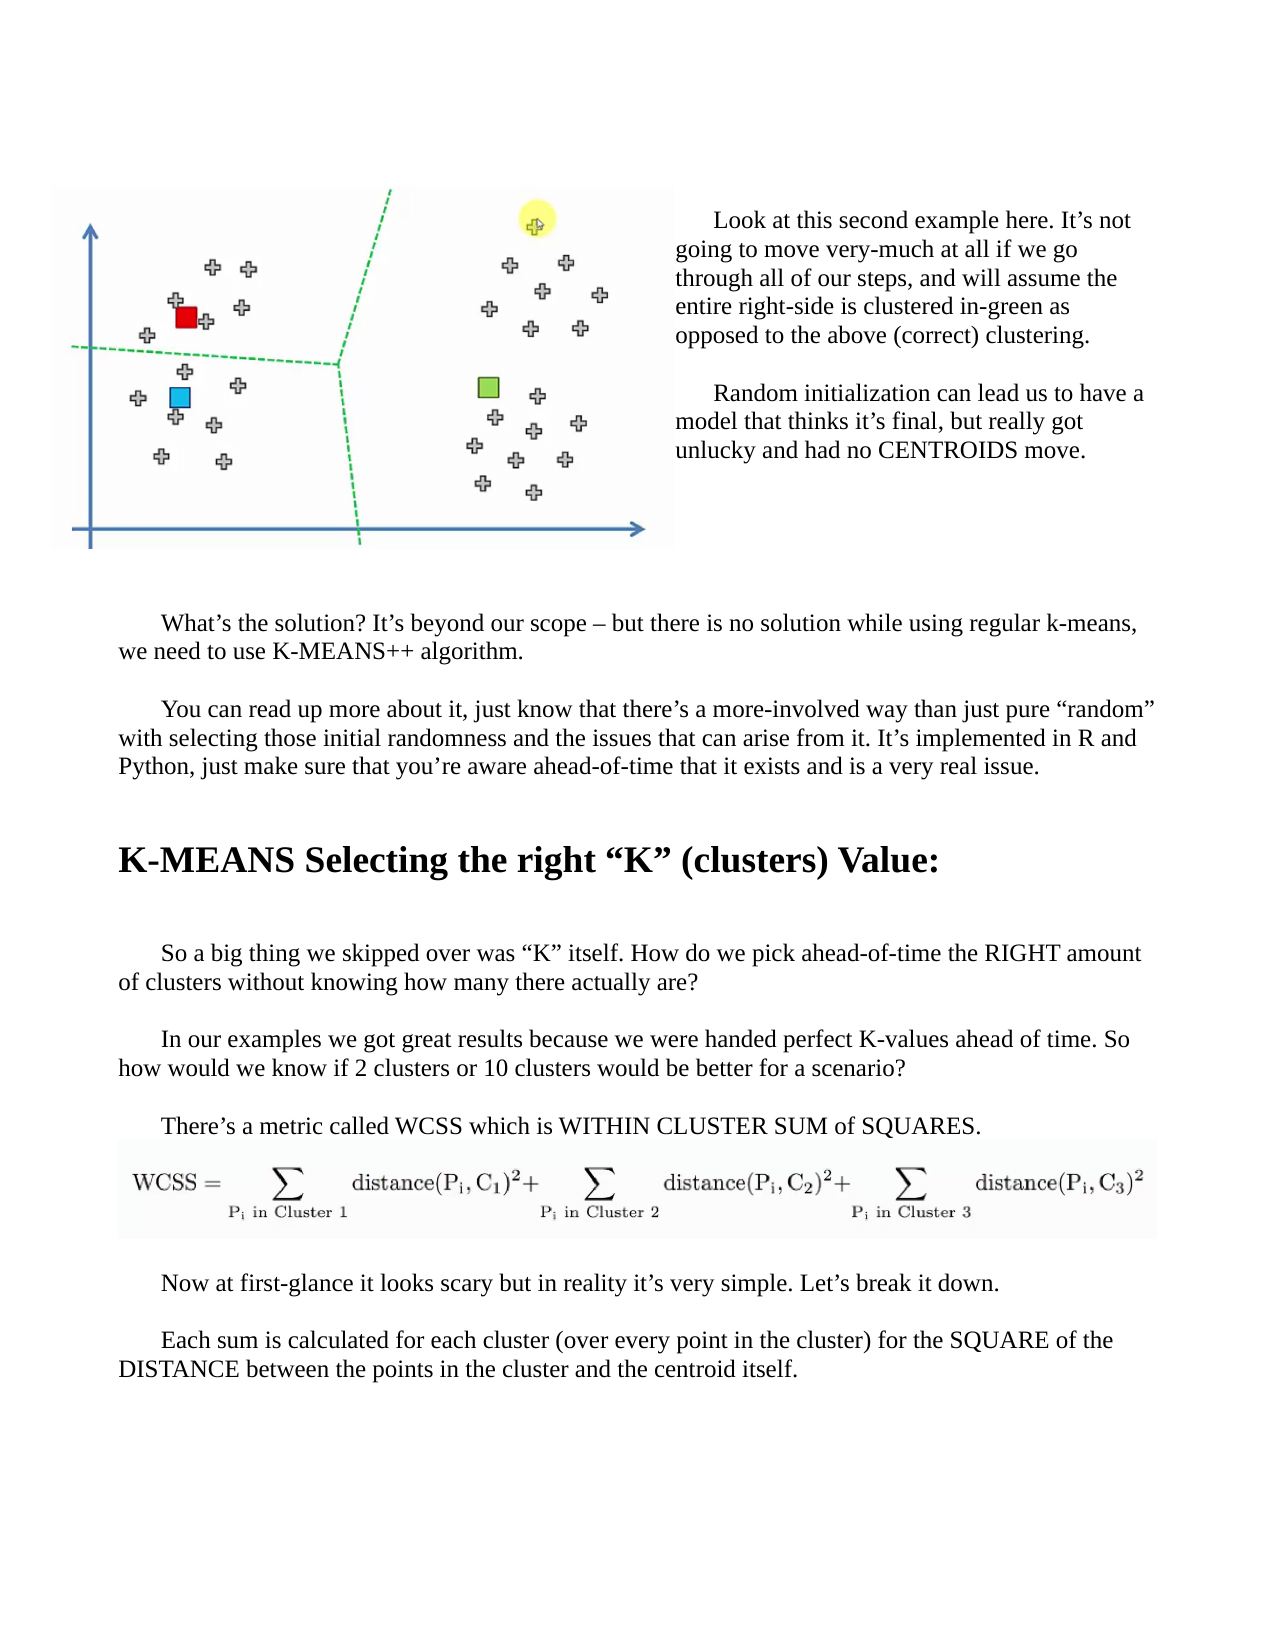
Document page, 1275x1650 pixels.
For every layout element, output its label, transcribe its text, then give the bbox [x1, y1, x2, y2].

text Random initialization can lead us to have a model that thinks it’s final, but really got unlucky and had no CENTROIDS move. [676, 378, 1157, 464]
text Look at this second example here. It’s not going to move very-much at all if we go through all of our steps, and will assume the entire right-side is clustered in-green as opposed to the above (correct) clustering. [676, 205, 1157, 349]
text What’s the solution? It’s beyond our scope – but there is no solution while using regular k-means, we need to use K-MEANS++ algorithm. [118, 608, 1157, 665]
picture [51, 185, 676, 549]
text There’s a metric called WCSS which is WITHIN CLUSTER SUM of SQUARES. [118, 1111, 1157, 1139]
picture [118, 1139, 1157, 1239]
text In our examples we got great results because we were handed perfect K-values ahead of time. So how would we know if 2 clusters or 10 clusters would be better for a scenario? [118, 1024, 1157, 1082]
text You can read up more about it, just know that there’s a more-involved way than just pure “random” with selecting those initial randomness and the issues that can arise from it. It’s implemented in R and Python, just make sure that you’re aware ahead-of-time that it exists and is a very real issue. [118, 694, 1157, 780]
text Each sum is calculated for each cluster (over every point in the cluster) for the SQUARE of the DISTANCE between the points in the cluster and the centroid itself. [118, 1325, 1157, 1383]
text Now at first-glance it looks scary but in reality it’s very simple. Let’s break it down. [118, 1268, 1157, 1296]
text K-MEANS Selecting the right “K” (clusters) Value: [118, 838, 1157, 881]
text So a big thing we skipped over was “K” itself. How do we pick ahead-of-time the RIGHT amount of clusters without knowing how many there actually are? [118, 938, 1157, 996]
